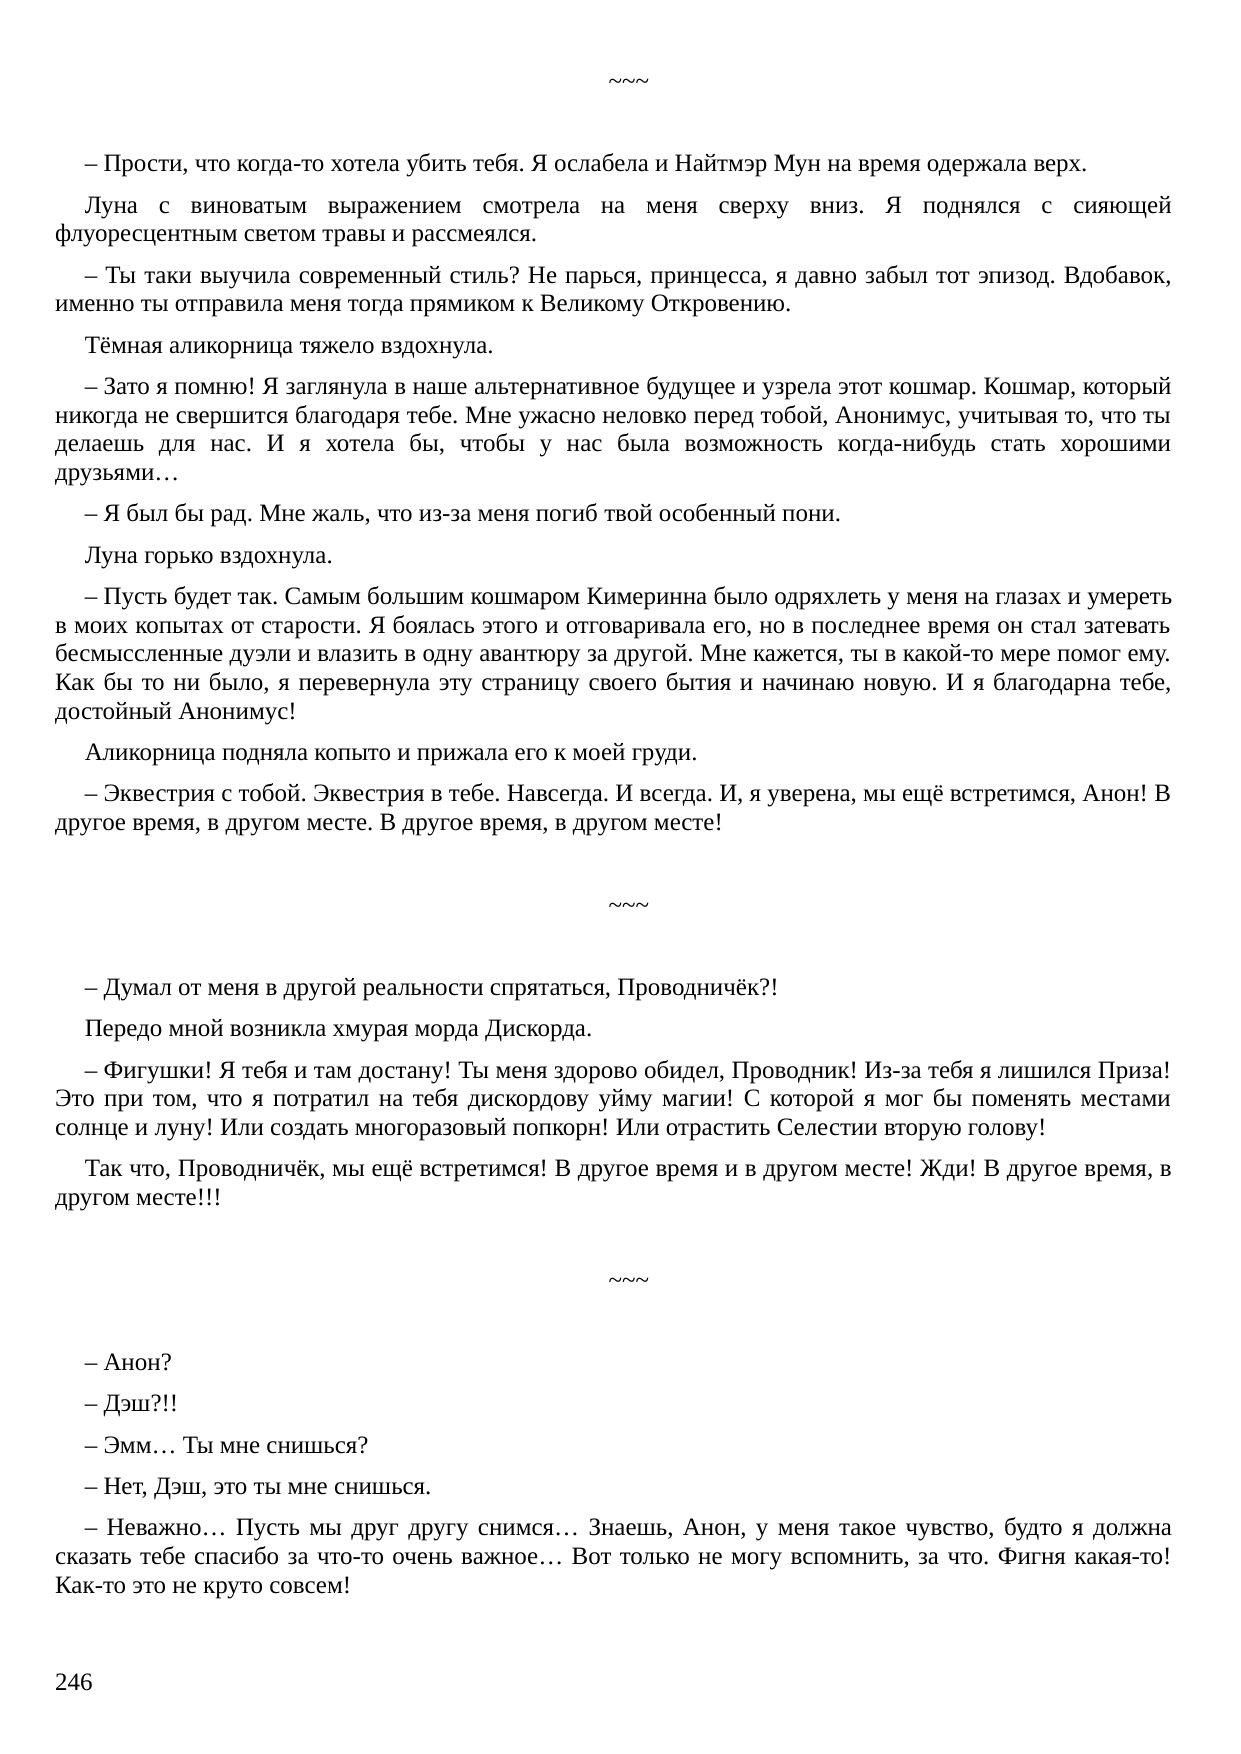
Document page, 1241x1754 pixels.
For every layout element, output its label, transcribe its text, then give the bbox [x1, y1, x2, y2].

text Аликорница подняла копыто и прижала его к моей груди. [55, 737, 1173, 766]
text – Нет, Дэш, это ты мне снишься. [55, 1471, 1173, 1500]
text Тёмная аликорница тяжело вздохнула. [55, 330, 1173, 358]
text Луна горько вздохнула. [55, 540, 1173, 568]
text – Я был бы рад. Мне жаль, что из-за меня погиб твой особенный пони. [55, 498, 1173, 527]
text – Пусть будет так. Самым большим кошмаром Кимеринна было одряхлеть у меня на глазах и умереть в моих копытах от старости. Я боялась этого и отговаривала его, но в последнее время он стал затевать бесмыссленные дуэли и влазить в одну авантюру за другой. Мне кажется, ты в какой-то мере помог ему. Как бы то ни было, я перевернула эту страницу своего бытия и начинаю новую. И я благодарна тебе, достойный Анонимус! [55, 581, 1173, 725]
text – Зато я помню! Я заглянула в наше альтернативное будущее и узрела этот кошмар. Кошмар, который никогда не свершится благодаря тебе. Мне ужасно неловко перед тобой, Анонимус, учитывая то, что ты делаешь для нас. И я хотела бы, чтобы у нас была возможность когда-нибудь стать хорошими друзьями… [55, 371, 1173, 486]
text – Думал от меня в другой реальности спрятаться, Проводничёк?! [55, 972, 1173, 1001]
text – Фигушки! Я тебя и там достану! Ты меня здорово обидел, Проводник! Из-за тебя я лишился Приза! Это при том, что я потратил на тебя дискордову уйму магии! С которой я мог бы поменять местами солнце и луну! Или создать многоразовый попкорн! Или отрастить Селестии вторую голову! [55, 1055, 1173, 1141]
text – Ты таки выучила современный стиль? Не парься, принцесса, я давно забыл тот эпизод. Вдобавок, именно ты отправила меня тогда прямиком к Великому Откровению. [55, 260, 1173, 317]
text ~~~ [55, 66, 1173, 95]
text – Неважно… Пусть мы друг другу снимся… Знаешь, Анон, у меня такое чувство, будто я должна сказать тебе спасибо за что-то очень важное… Вот только не могу вспомнить, за что. Фигня какая-то! Как-то это не круто совсем! [55, 1512, 1173, 1598]
text ~~~ [55, 1265, 1173, 1293]
text – Эквестрия с тобой. Эквестрия в тебе. Навсегда. И всегда. И, я уверена, мы ещё встретимся, Анон! В другое время, в другом месте. В другое время, в другом месте! [55, 778, 1173, 836]
text – Эмм… Ты мне снишься? [55, 1430, 1173, 1458]
text ~~~ [55, 890, 1173, 918]
text Передо мной возникла хмурая морда Дискорда. [55, 1013, 1173, 1042]
text Луна с виноватым выражением смотрела на меня сверху вниз. Я поднялся с сияющей флуоресцентным светом травы и рассмеялся. [55, 190, 1173, 247]
text Так что, Проводничёк, мы ещё встретимся! В другое время и в другом месте! Жди! В другое время, в другом месте!!! [55, 1153, 1173, 1211]
text – Дэш?!! [55, 1388, 1173, 1417]
text – Прости, что когда-то хотела убить тебя. Я ослабела и Найтмэр Мун на время одержала верх. [55, 148, 1173, 177]
text – Анон? [55, 1347, 1173, 1376]
